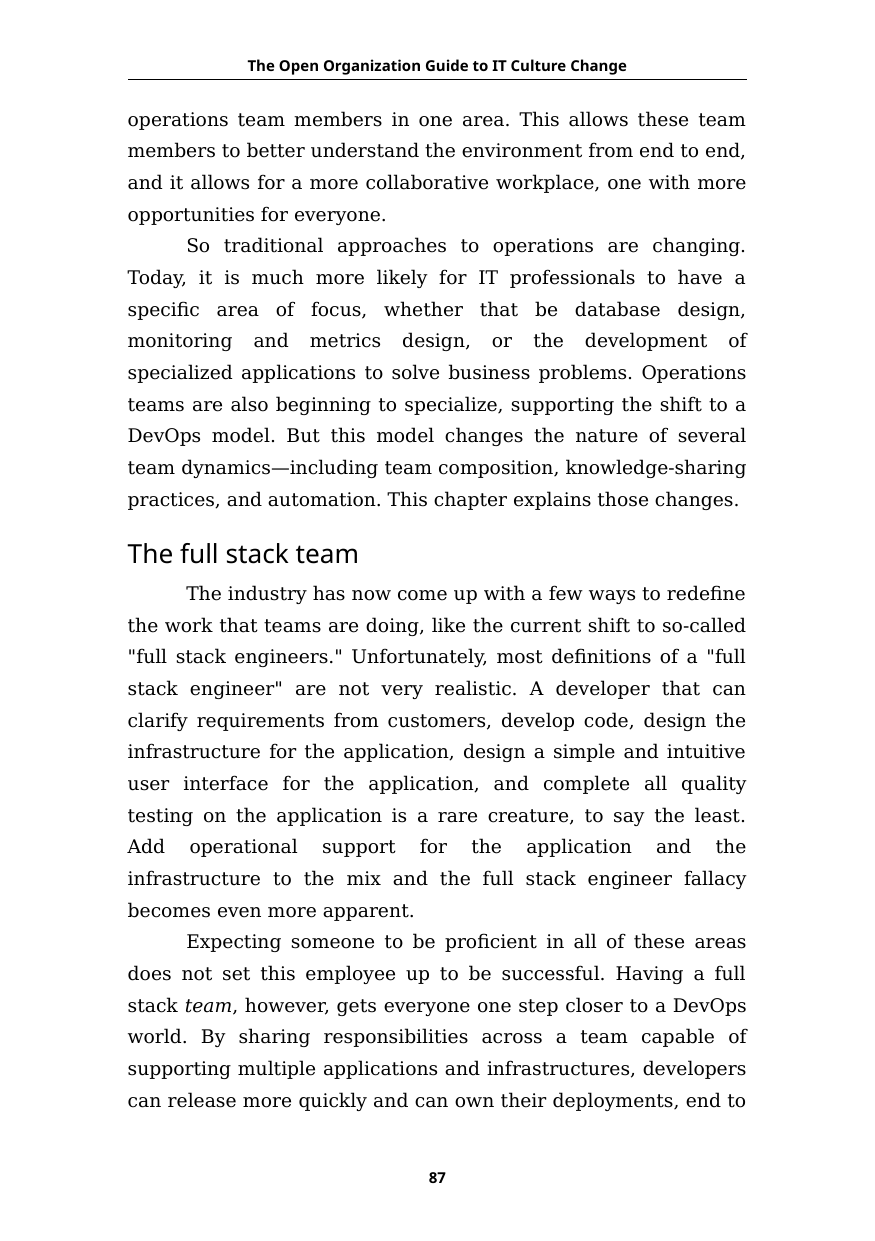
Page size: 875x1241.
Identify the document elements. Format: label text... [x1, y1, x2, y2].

subtitle The full stack team [127, 535, 747, 571]
text So traditional approaches to operations are changing. Today, it is much more likely for IT professionals to have a specific area of focus, whether that be database design, monitoring and metrics design, or the development of specialized applications to solve business problems. Operations teams are also beginning to specialize, supporting the shift to a DevOps model. But this model changes the nature of several team dynamics—including team composition, knowledge-sharing practices, and automation. This chapter explains those changes. [127, 235, 747, 511]
text Expecting someone to be proficient in all of these areas does not set this employee up to be successful. Having a full stack team, however, gets everyone one step closer to a DevOps world. By sharing responsibilities across a team capable of supporting multiple applications and infrastructures, developers can release more quickly and can own their deployments, end to [127, 932, 747, 1112]
text operations team members in one area. This allows these team members to better understand the environment from end to end, and it allows for a more collaborative workplace, one with more opportunities for everyone. [127, 109, 747, 226]
text The industry has now come up with a few ways to redefine the work that teams are doing, like the current shift to so-called "full stack engineers." Unfortunately, most definitions of a "full stack engineer" are not very realistic. A developer that can clarify requirements from customers, develop code, design the infrastructure for the application, design a simple and intuitive user interface for the application, and complete all quality testing on the application is a rare creature, to say the least. Add operational support for the application and the infrastructure to the mix and the full stack engineer fallacy becomes even more apparent. [127, 583, 747, 922]
